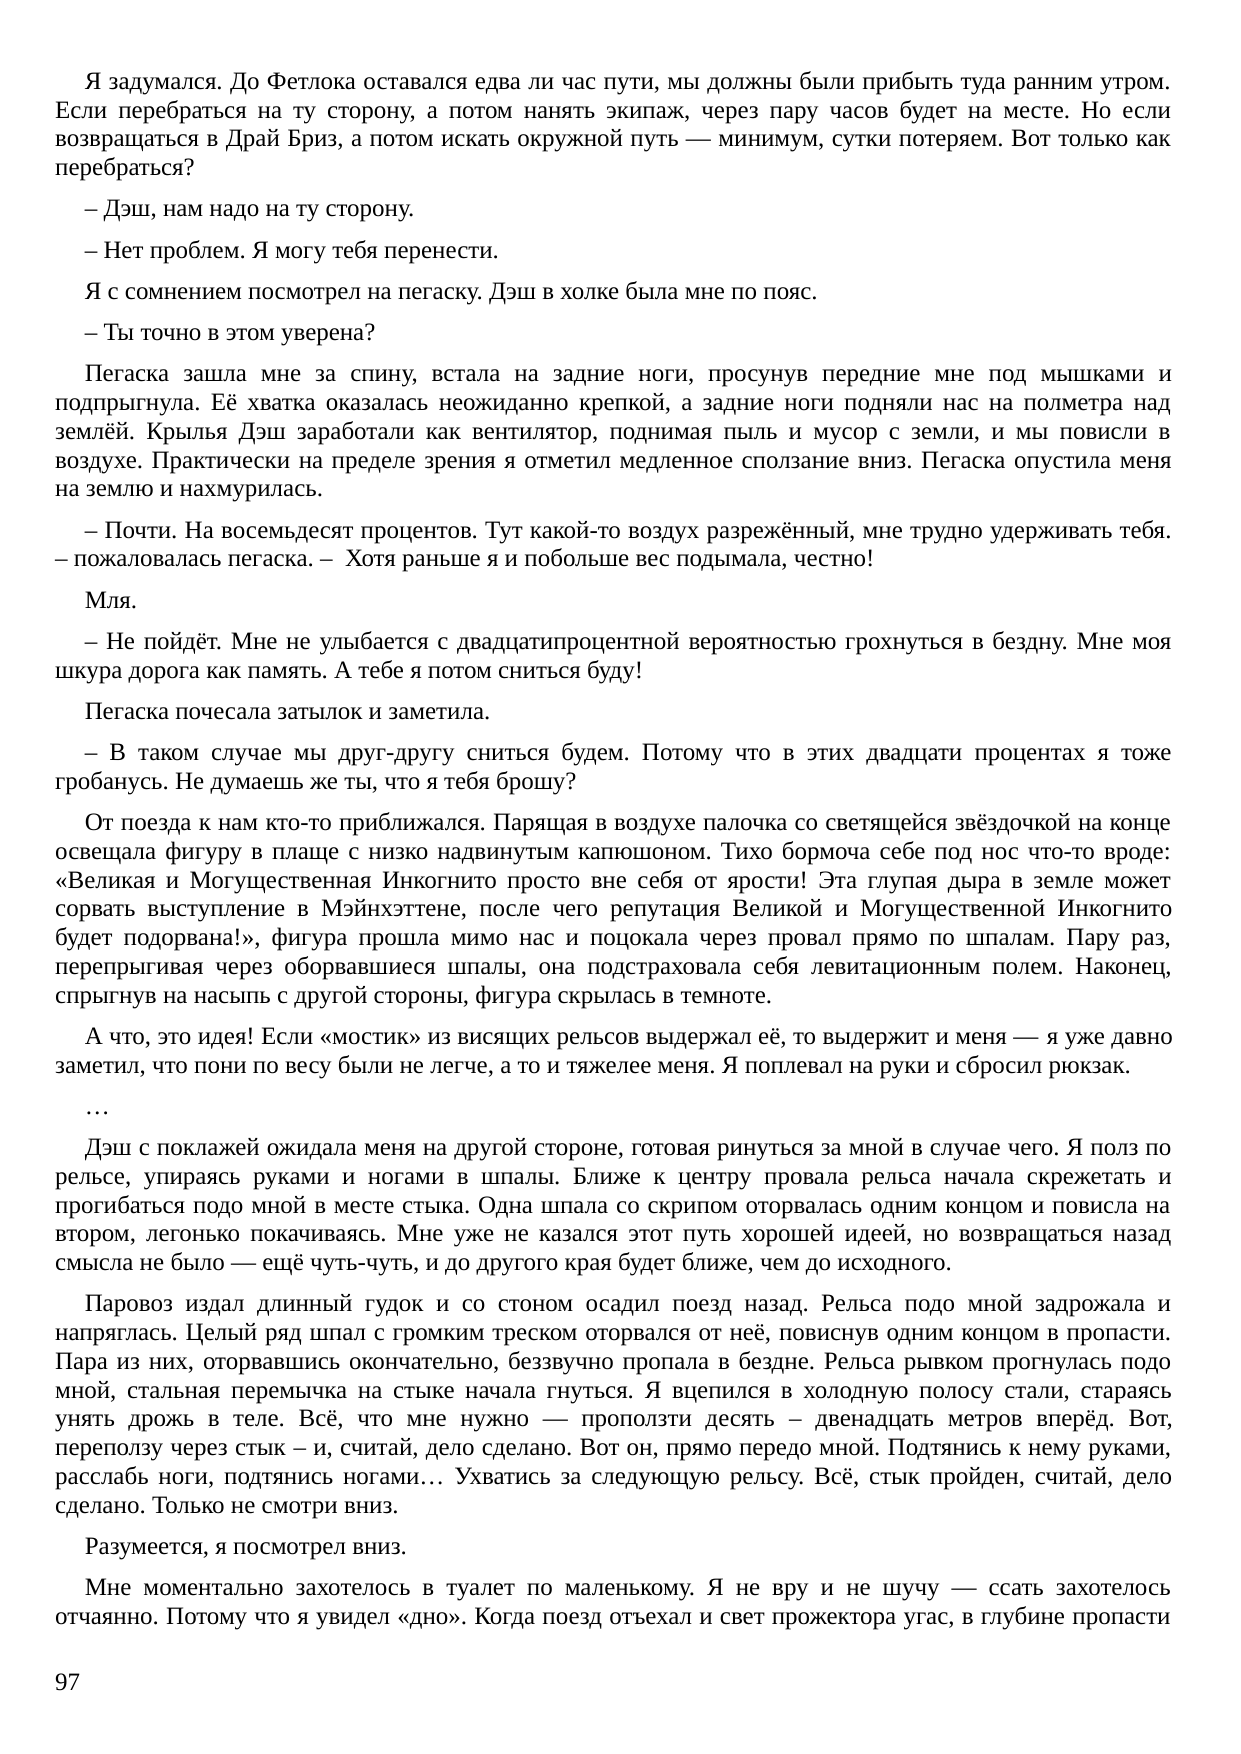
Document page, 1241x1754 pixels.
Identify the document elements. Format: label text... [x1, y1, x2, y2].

text Я задумался. До Фетлока оставался едва ли час пути, мы должны были прибыть туда ранним утром. Если перебраться на ту сторону, а потом нанять экипаж, через пару часов будет на месте. Но если возвращаться в Драй Бриз, а потом искать окружной путь — минимум, сутки потеряем. Вот только как перебраться? [55, 66, 1173, 181]
text А что, это идея! Если «мостик» из висящих рельсов выдержал её, то выдержит и меня — я уже давно заметил, что пони по весу были не легче, а то и тяжелее меня. Я поплевал на руки и сбросил рюкзак. [55, 1021, 1173, 1078]
text – Почти. На восемьдесят процентов. Тут какой-то воздух разрежённый, мне трудно удерживать тебя. – пожаловалась пегаска. – Хотя раньше я и побольше вес подымала, честно! [55, 515, 1173, 572]
text Паровоз издал длинный гудок и со стоном осадил поезд назад. Рельса подо мной задрожала и напряглась. Целый ряд шпал с громким треском оторвался от неё, повиснув одним концом в пропасти. Пара из них, оторвавшись окончательно, беззвучно пропала в бездне. Рельса рывком прогнулась подо мной, стальная перемычка на стыке начала гнуться. Я вцепился в холодную полосу стали, стараясь унять дрожь в теле. Всё, что мне нужно — проползти десять – двенадцать метров вперёд. Вот, переползу через стык – и, считай, дело сделано. Вот он, прямо передо мной. Подтянись к нему руками, расслабь ноги, подтянись ногами… Ухватись за следующую рельсу. Всё, стык пройден, считай, дело сделано. Только не смотри вниз. [55, 1288, 1173, 1518]
text – В таком случае мы друг-другу сниться будем. Потому что в этих двадцати процентах я тоже гробанусь. Не думаешь же ты, что я тебя брошу? [55, 737, 1173, 795]
text Мля. [55, 585, 1173, 613]
text – Нет проблем. Я могу тебя перенести. [55, 235, 1173, 263]
text Я с сомнением посмотрел на пегаску. Дэш в холке была мне по пояс. [55, 276, 1173, 305]
text – Дэш, нам надо на ту сторону. [55, 193, 1173, 222]
text Пегаска почесала затылок и заметила. [55, 696, 1173, 725]
text Дэш с поклажей ожидала меня на другой стороне, готовая ринуться за мной в случае чего. Я полз по рельсе, упираясь руками и ногами в шпалы. Ближе к центру провала рельса начала скрежетать и прогибаться подо мной в месте стыка. Одна шпала со скрипом оторвалась одним концом и повисла на втором, легонько покачиваясь. Мне уже не казался этот путь хорошей идеей, но возвращаться назад смысла не было — ещё чуть-чуть, и до другого края будет ближе, чем до исходного. [55, 1132, 1173, 1276]
text – Не пойдёт. Мне не улыбается с двадцатипроцентной вероятностью грохнуться в бездну. Мне моя шкура дорога как память. А тебе я потом сниться буду! [55, 626, 1173, 683]
text Разумеется, я посмотрел вниз. [55, 1531, 1173, 1560]
text От поезда к нам кто-то приближался. Парящая в воздухе палочка со светящейся звёздочкой на конце освещала фигуру в плаще с низко надвинутым капюшоном. Тихо бормоча себе под нос что-то вроде: «Великая и Могущественная Инкогнито просто вне себя от ярости! Эта глупая дыра в земле может сорвать выступление в Мэйнхэттене, после чего репутация Великой и Могущественной Инкогнито будет подорвана!», фигура прошла мимо нас и поцокала через провал прямо по шпалам. Пару раз, перепрыгивая через оборвавшиеся шпалы, она подстраховала себя левитационным полем. Наконец, спрыгнув на насыпь с другой стороны, фигура скрылась в темноте. [55, 807, 1173, 1008]
text Пегаска зашла мне за спину, встала на задние ноги, просунув передние мне под мышками и подпрыгнула. Её хватка оказалась неожиданно крепкой, а задние ноги подняли нас на полметра над землёй. Крылья Дэш заработали как вентилятор, поднимая пыль и мусор с земли, и мы повисли в воздухе. Практически на пределе зрения я отметил медленное сползание вниз. Пегаска опустила меня на землю и нахмурилась. [55, 358, 1173, 502]
text – Ты точно в этом уверена? [55, 317, 1173, 346]
text … [55, 1091, 1173, 1120]
text Мне моментально захотелось в туалет по маленькому. Я не вру и не шучу — ссать захотелось отчаянно. Потому что я увидел «дно». Когда поезд отъехал и свет прожектора угас, в глубине пропасти [55, 1572, 1173, 1630]
